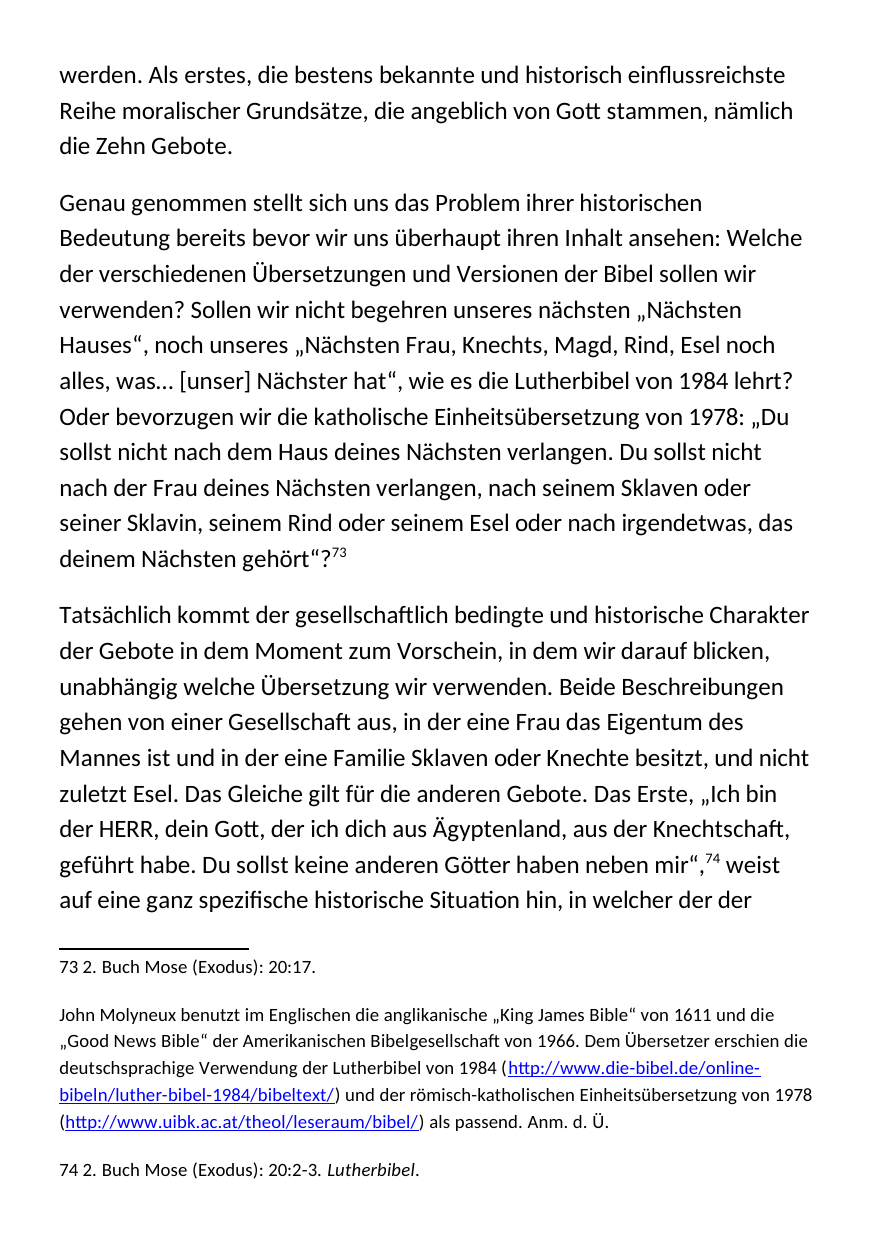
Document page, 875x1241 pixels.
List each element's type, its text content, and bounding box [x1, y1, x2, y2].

text werden. Als erstes, die bestens bekannte und historisch einflussreichste Reihe moralischer Grundsätze, die angeblich von Gott stammen, nämlich die Zehn Gebote. [59, 59, 815, 161]
text Tatsächlich kommt der gesellschaftlich bedingte und historische Charakter der Gebote in dem Moment zum Vorschein, in dem wir darauf blicken, unabhängig welche Übersetzung wir verwenden. Beide Beschreibungen gehen von einer Gesellschaft aus, in der eine Frau das Eigentum des Mannes ist und in der eine Familie Sklaven oder Knechte besitzt, und nicht zuletzt Esel. Das Gleiche gilt für die anderen Gebote. Das Erste, „Ich bin der HERR, dein Gott, der ich dich aus Ägyptenland, aus der Knechtschaft, geführt habe. Du sollst keine anderen Götter haben neben mir“, weist auf eine ganz spezifische historische Situation hin, in welcher der der [59, 599, 815, 916]
text 2. Buch Mose (Exodus): 20:2-3. Lutherbibel. [59, 1158, 815, 1181]
text Genau genommen stellt sich uns das Problem ihrer historischen Bedeutung bereits bevor wir uns überhaupt ihren Inhalt ansehen: Welche der verschiedenen Übersetzungen und Versionen der Bibel sollen wir verwenden? Sollen wir nicht begehren unseres nächsten „Nächsten Hauses“, noch unseres „Nächsten Frau, Knechts, Magd, Rind, Esel noch alles, was… [unser] Nächster hat“, wie es die Lutherbibel von 1984 lehrt? Oder bevorzugen wir die katholische Einheitsübersetzung von 1978: „Du sollst nicht nach dem Haus deines Nächsten verlangen. Du sollst nicht nach der Frau deines Nächsten verlangen, nach seinem Sklaven oder seiner Sklavin, seinem Rind oder seinem Esel oder nach irgendetwas, das deinem Nächsten gehört“? [59, 187, 815, 574]
text 2. Buch Mose (Exodus): 20:17. [59, 955, 815, 978]
text John Molyneux benutzt im Englischen die anglikanische „King James Bible“ von 1611 und die „Good News Bible“ der Amerikanischen Bibelgesellschaft von 1966. Dem Übersetzer erschien die deutschsprachige Verwendung der Lutherbibel von 1984 (http://www.die-bibel.de/online-bibeln/luther-bibel-1984/bibeltext/) und der römisch-katholischen Einheitsübersetzung von 1978 (http://www.uibk.ac.at/theol/leseraum/bibel/) als passend. Anm. d. Ü. [59, 1002, 815, 1133]
